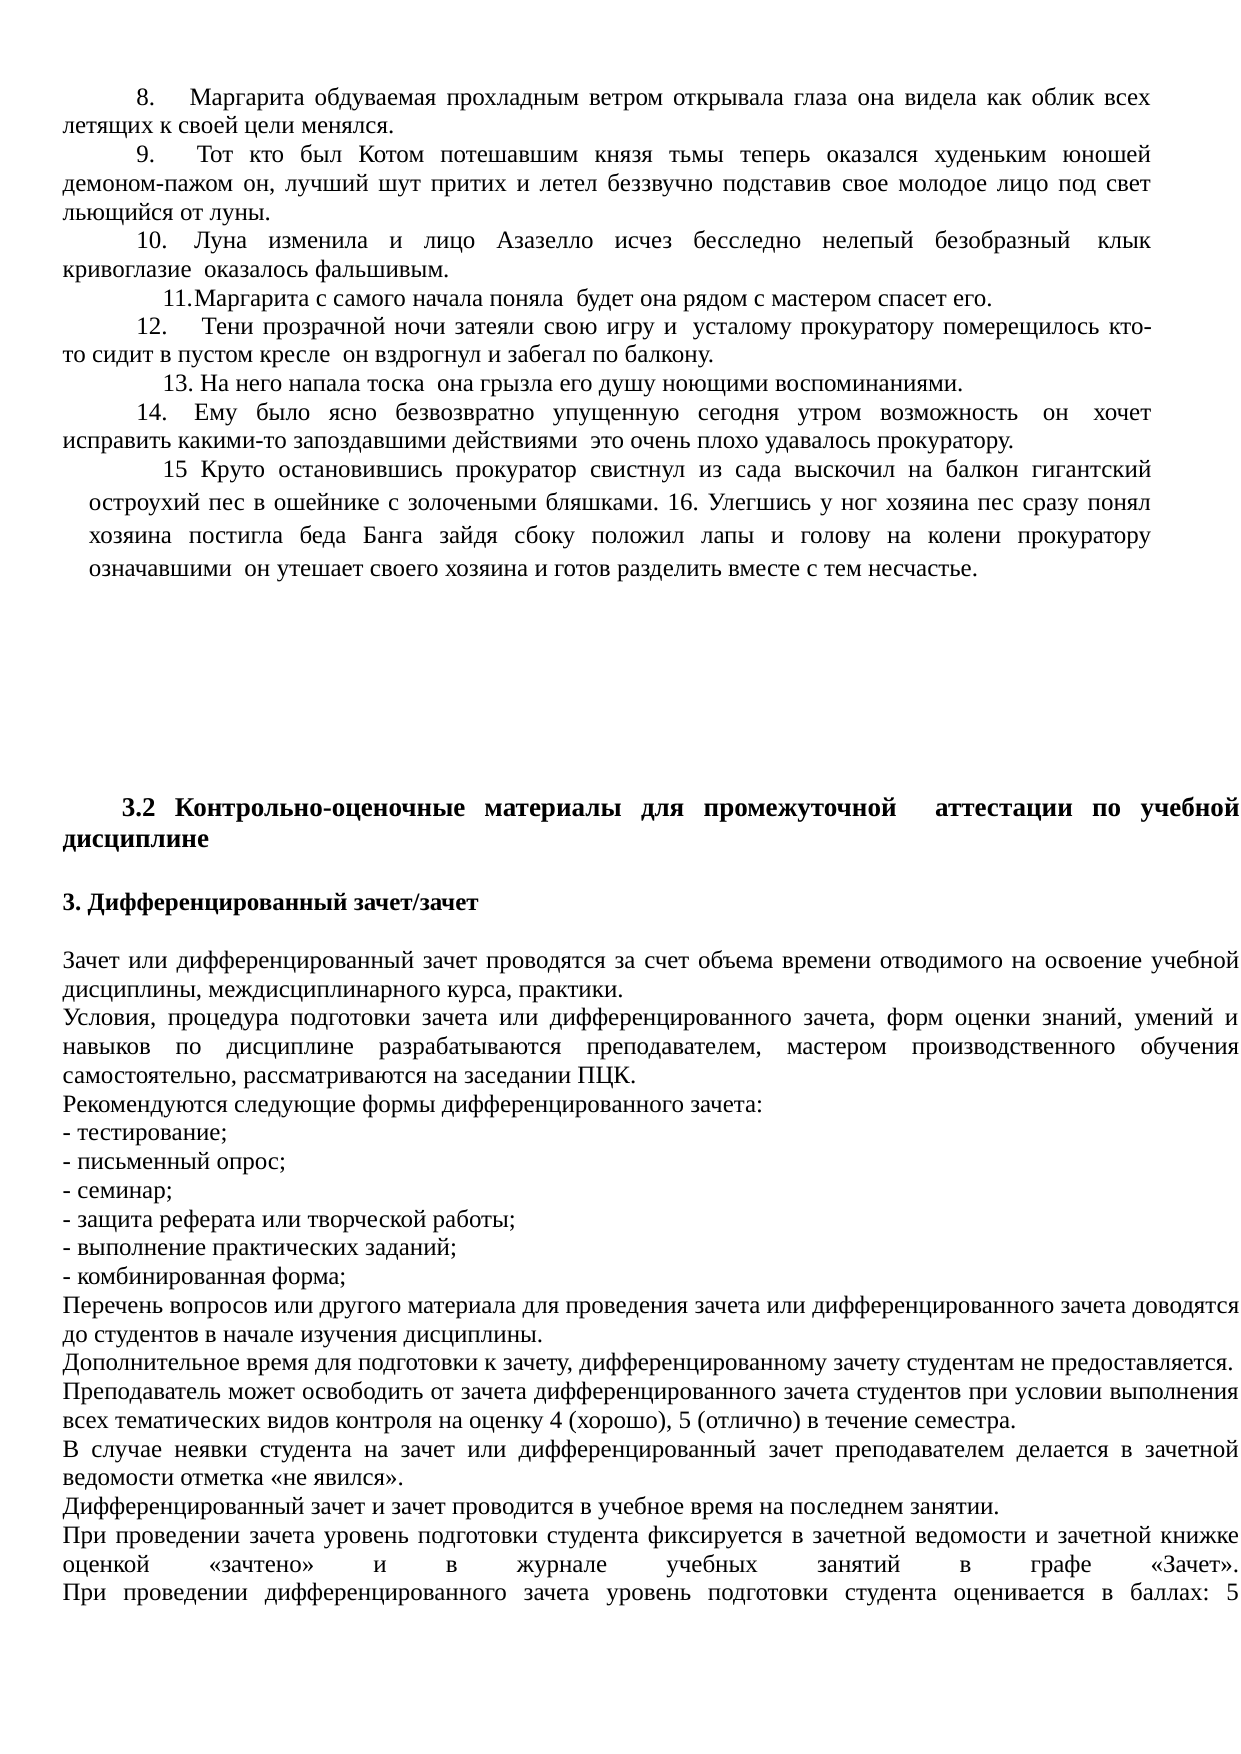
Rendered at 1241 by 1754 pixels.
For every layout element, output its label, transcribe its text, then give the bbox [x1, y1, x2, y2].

text 3. Дифференцированный зачет/зачет [62, 887, 1240, 916]
text 3.2 Контрольно-оценочные материалы для промежуточной аттестации по учебной дисциплине [62, 791, 1240, 853]
text Дополнительное время для подготовки к зачету, дифференцированному зачету студентам не предоставляется. [62, 1347, 1240, 1376]
text - комбинированная форма; [62, 1261, 1240, 1290]
list Маргарита обдуваемая прохладным ветром открывала глаза она видела как облик всех летящих к своей цели менялся. [62, 82, 1151, 139]
text При проведении зачета уровень подготовки студента фиксируется в зачетной ведомости и зачетной книжке оценкой «зачтено» и в журнале учебных занятий в графе «Зачет». При проведении дифференцированного зачета уровень подготовки студента оценивается в баллах: 5 [62, 1520, 1240, 1606]
text 15 Круто остановившись прокуратор свистнул из сада выскочил на балкон гигантский остроухий пес в ошейнике с золочеными бляшками. 16. Улегшись у ног хозяина пес сразу понял хозяина постигла беда Банга зайдя сбоку положил лапы и голову на колени прокуратору означавшими он утешает своего хозяина и готов разделить вместе с тем несчастье. [89, 454, 1152, 582]
text В случае неявки студента на зачет или дифференцированный зачет преподавателем делается в зачетной ведомости отметка «не явился». [62, 1434, 1240, 1491]
text - тестирование; [62, 1117, 1240, 1146]
text - защита реферата или творческой работы; [62, 1204, 1240, 1232]
text Условия, процедура подготовки зачета или дифференцированного зачета, форм оценки знаний, умений и навыков по дисциплине разрабатываются преподавателем, мастером производственного обучения самостоятельно, рассматриваются на заседании ПЦК. [62, 1002, 1240, 1089]
text Зачет или дифференцированный зачет проводятся за счет объема времени отводимого на освоение учебной дисциплины, междисциплинарного курса, практики. [62, 945, 1240, 1002]
text - семинар; [62, 1175, 1240, 1204]
text - выполнение практических заданий; [62, 1232, 1240, 1261]
list Маргарита с самого начала поняла будет она рядом с мастером спасет его. [162, 283, 1240, 312]
text Преподаватель может освободить от зачета дифференцированного зачета студентов при условии выполнения всех тематических видов контроля на оценку 4 (хорошо), 5 (отлично) в течение семестра. [62, 1376, 1240, 1434]
text Перечень вопросов или другого материала для проведения зачета или дифференцированного зачета доводятся до студентов в начале изучения дисциплины. [62, 1290, 1240, 1347]
list Тени прозрачной ночи затеяли свою игру и усталому прокуратору померещилось кто- то сидит в пустом кресле он вздрогнул и забегал по балкону. [62, 312, 1152, 368]
text - письменный опрос; [62, 1146, 1240, 1175]
list Ему было ясно безвозвратно упущенную сегодня утром возможность он хочет исправить какими-то запоздавшими действиями это очень плохо удавалось прокуратору. [62, 397, 1151, 454]
text Дифференцированный зачет и зачет проводится в учебное время на последнем занятии. [62, 1491, 1240, 1520]
text Рекомендуются следующие формы дифференцированного зачета: [62, 1089, 1240, 1117]
list Тот кто был Котом потешавшим князя тьмы теперь оказался худеньким юношей демоном-пажом он, лучший шут притих и летел беззвучно подставив свое молодое лицо под свет льющийся от луны. [62, 139, 1151, 226]
list На него напала тоска она грызла его душу ноющими воспоминаниями. [162, 368, 1240, 397]
list Луна изменила и лицо Азазелло исчез бесследно нелепый безобразный клык кривоглазие оказалось фальшивым. [62, 226, 1151, 283]
